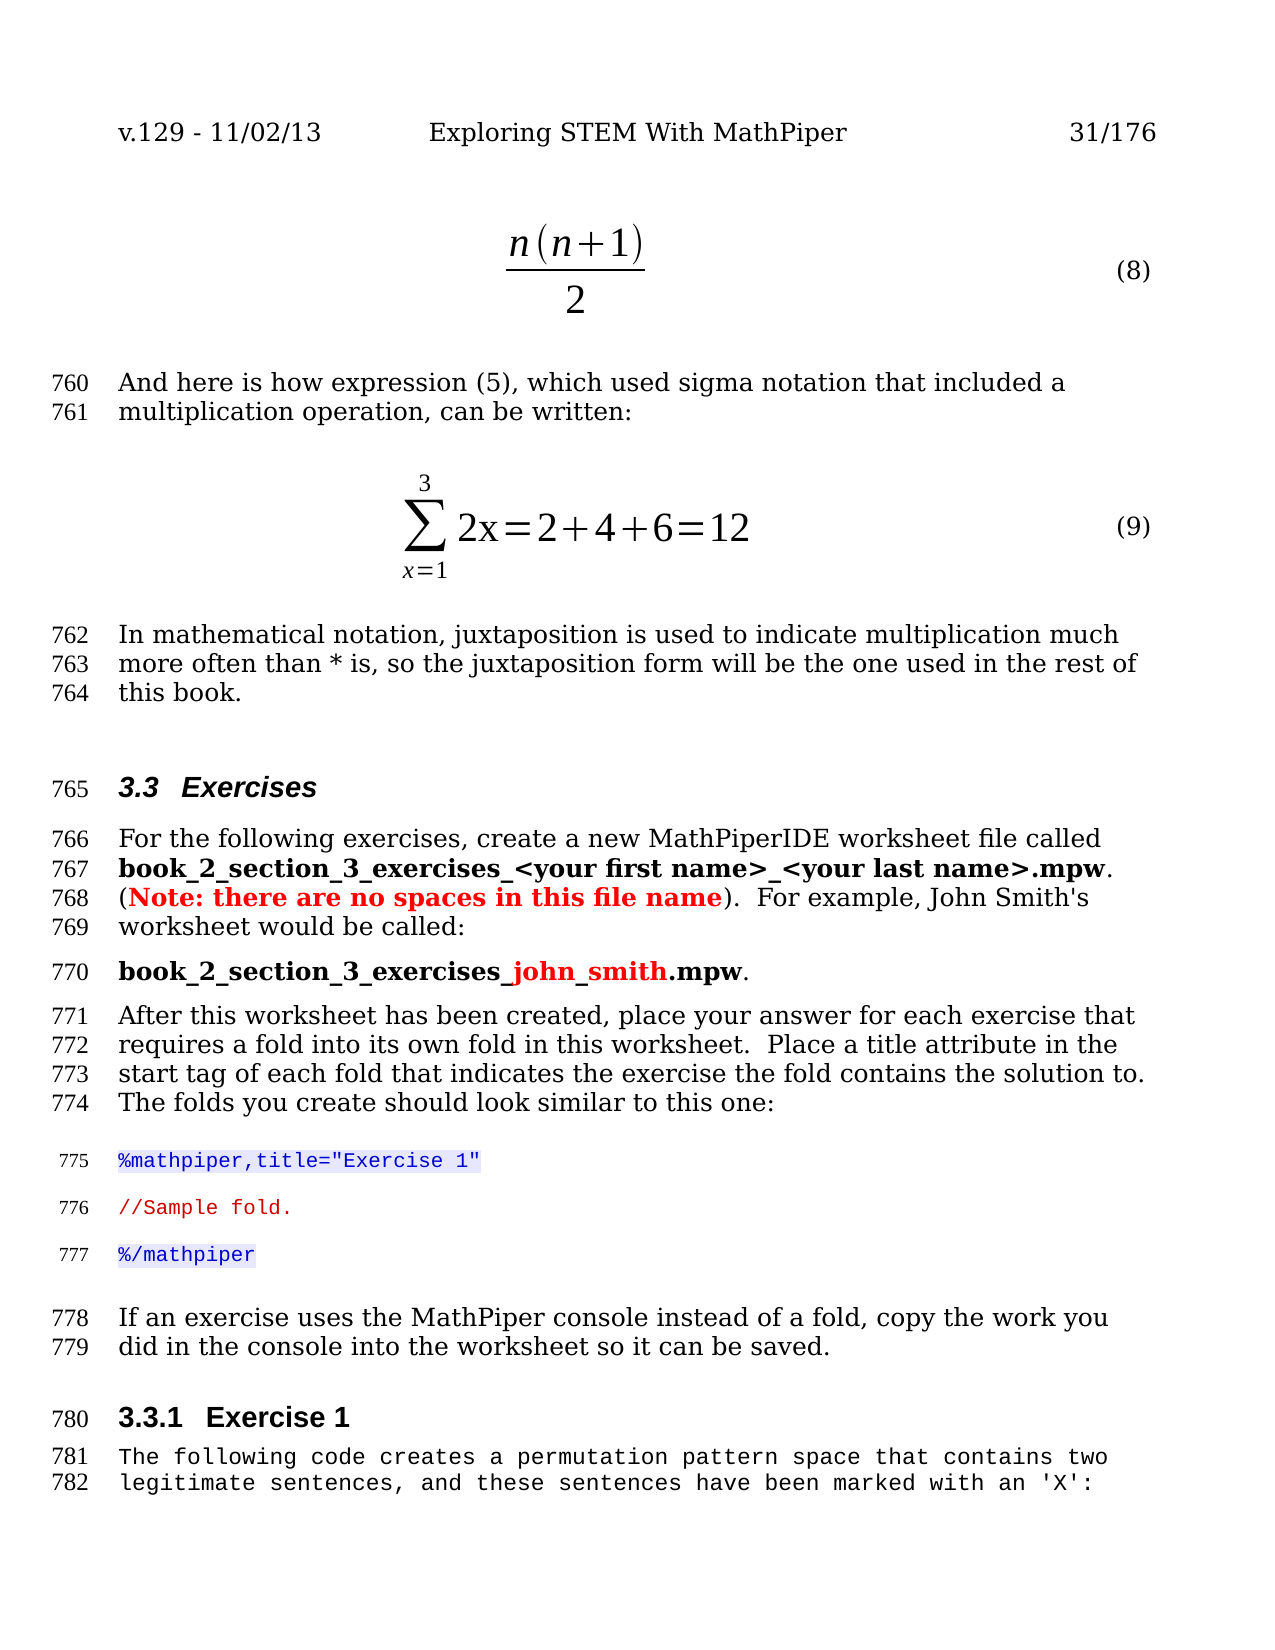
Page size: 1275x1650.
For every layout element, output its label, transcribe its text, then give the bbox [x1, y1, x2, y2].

table_header [118, 212, 1041, 330]
text The following code creates a permutation pattern space that contains two legitimate sentences, and these sentences have been marked with an 'X': [118, 1446, 1157, 1497]
text And here is how expression (5), which used sigma notation that included a multiplication operation, can be written: [118, 368, 1157, 427]
subtitle Exercise 1 [118, 1400, 1157, 1434]
text After this worksheet has been created, place your answer for each exercise that requires a fold into its own fold in this worksheet. Place a title attribute in the start tag of each fold that indicates the exercise the fold contains the solution to. The folds you create should look similar to this one: [118, 1001, 1157, 1118]
text If an exercise uses the MathPiper console instead of a fold, copy the work you did in the console into the worksheet so it can be saved. [118, 1303, 1157, 1361]
table_header (9) [1041, 462, 1157, 591]
text %mathpiper,title="Exercise 1" [118, 1149, 1157, 1173]
text In mathematical notation, juxtaposition is used to indicate multiplication much more often than * is, so the juxtaposition form will be the one used in the rest of this book. [118, 620, 1157, 707]
text For the following exercises, create a new MathPiperIDE worksheet file called book_2_section_3_exercises_<your first name>_<your last name>.mpw. (Note: there are no spaces in this file name). For example, John Smith's worksheet would be called: [118, 824, 1157, 942]
table_header (8) [1041, 212, 1157, 330]
table_header [118, 462, 1041, 591]
text book_2_section_3_exercises_john_smith.mpw. [118, 957, 1157, 986]
text %/mathpiper [118, 1244, 1157, 1268]
subtitle Exercises [118, 770, 1157, 803]
text //Sample fold. [118, 1197, 1157, 1221]
